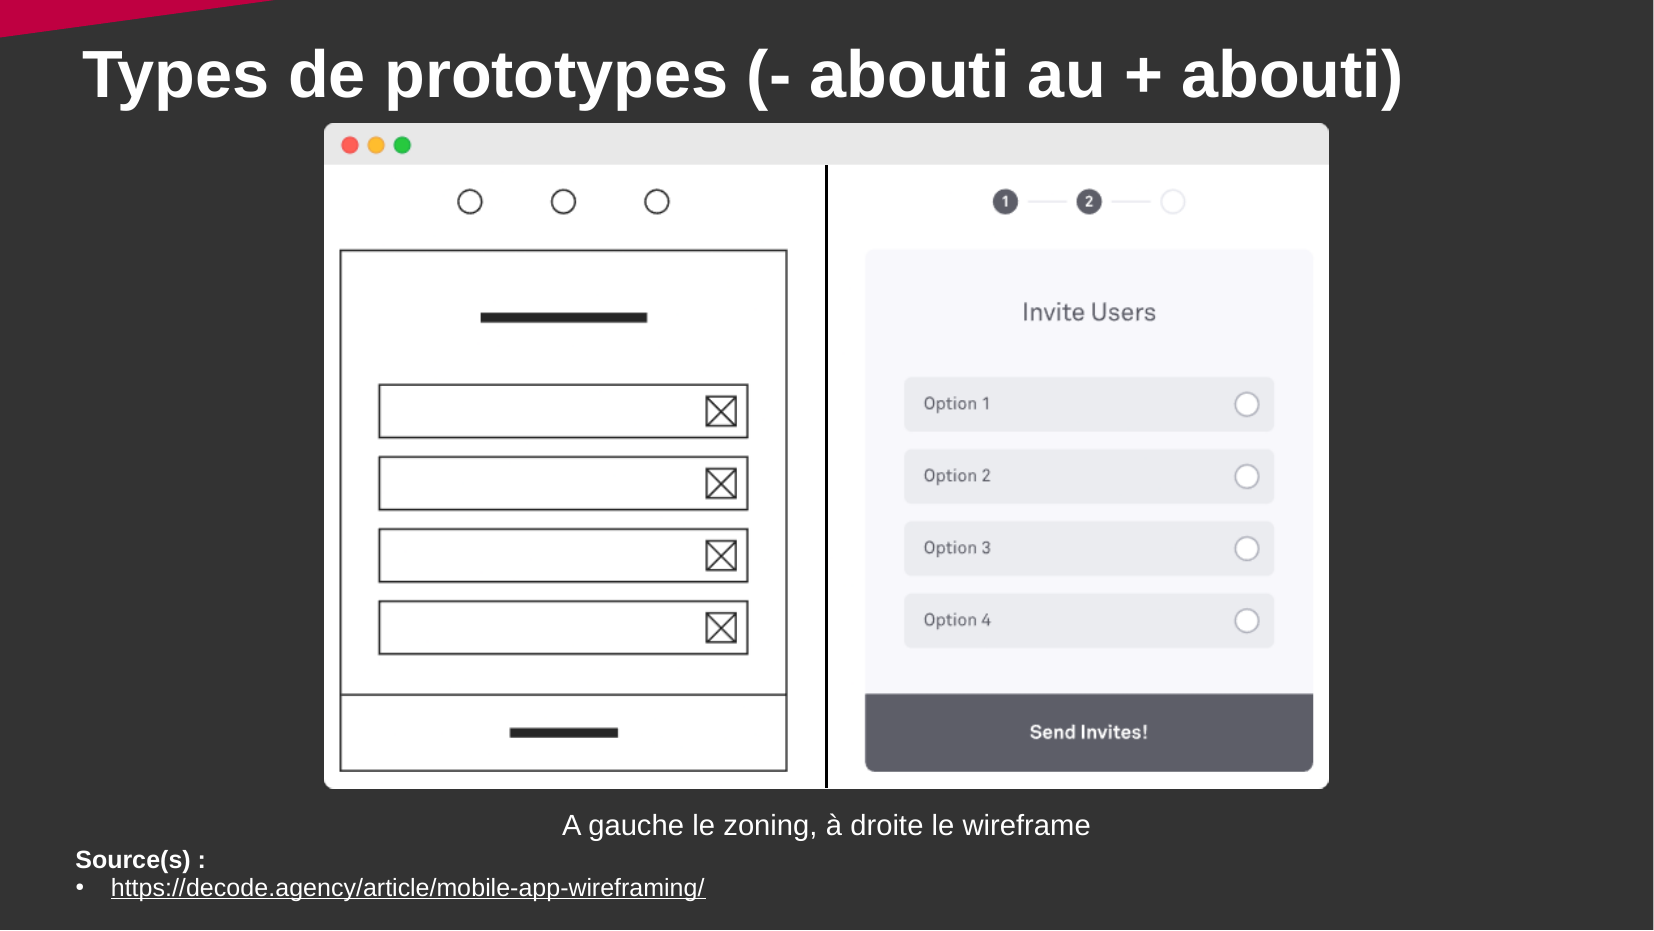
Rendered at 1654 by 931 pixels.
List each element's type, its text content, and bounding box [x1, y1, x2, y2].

text_box [0, 0, 275, 38]
title Types de prototypes (- abouti au + abouti) [82, 37, 1489, 119]
text_box Source(s) : https://decode.agency/article/mobile-app-wireframing/ [60, 838, 1546, 931]
picture [324, 123, 1329, 789]
text_box A gauche le zoning, à droite le wireframe [307, 801, 1347, 838]
